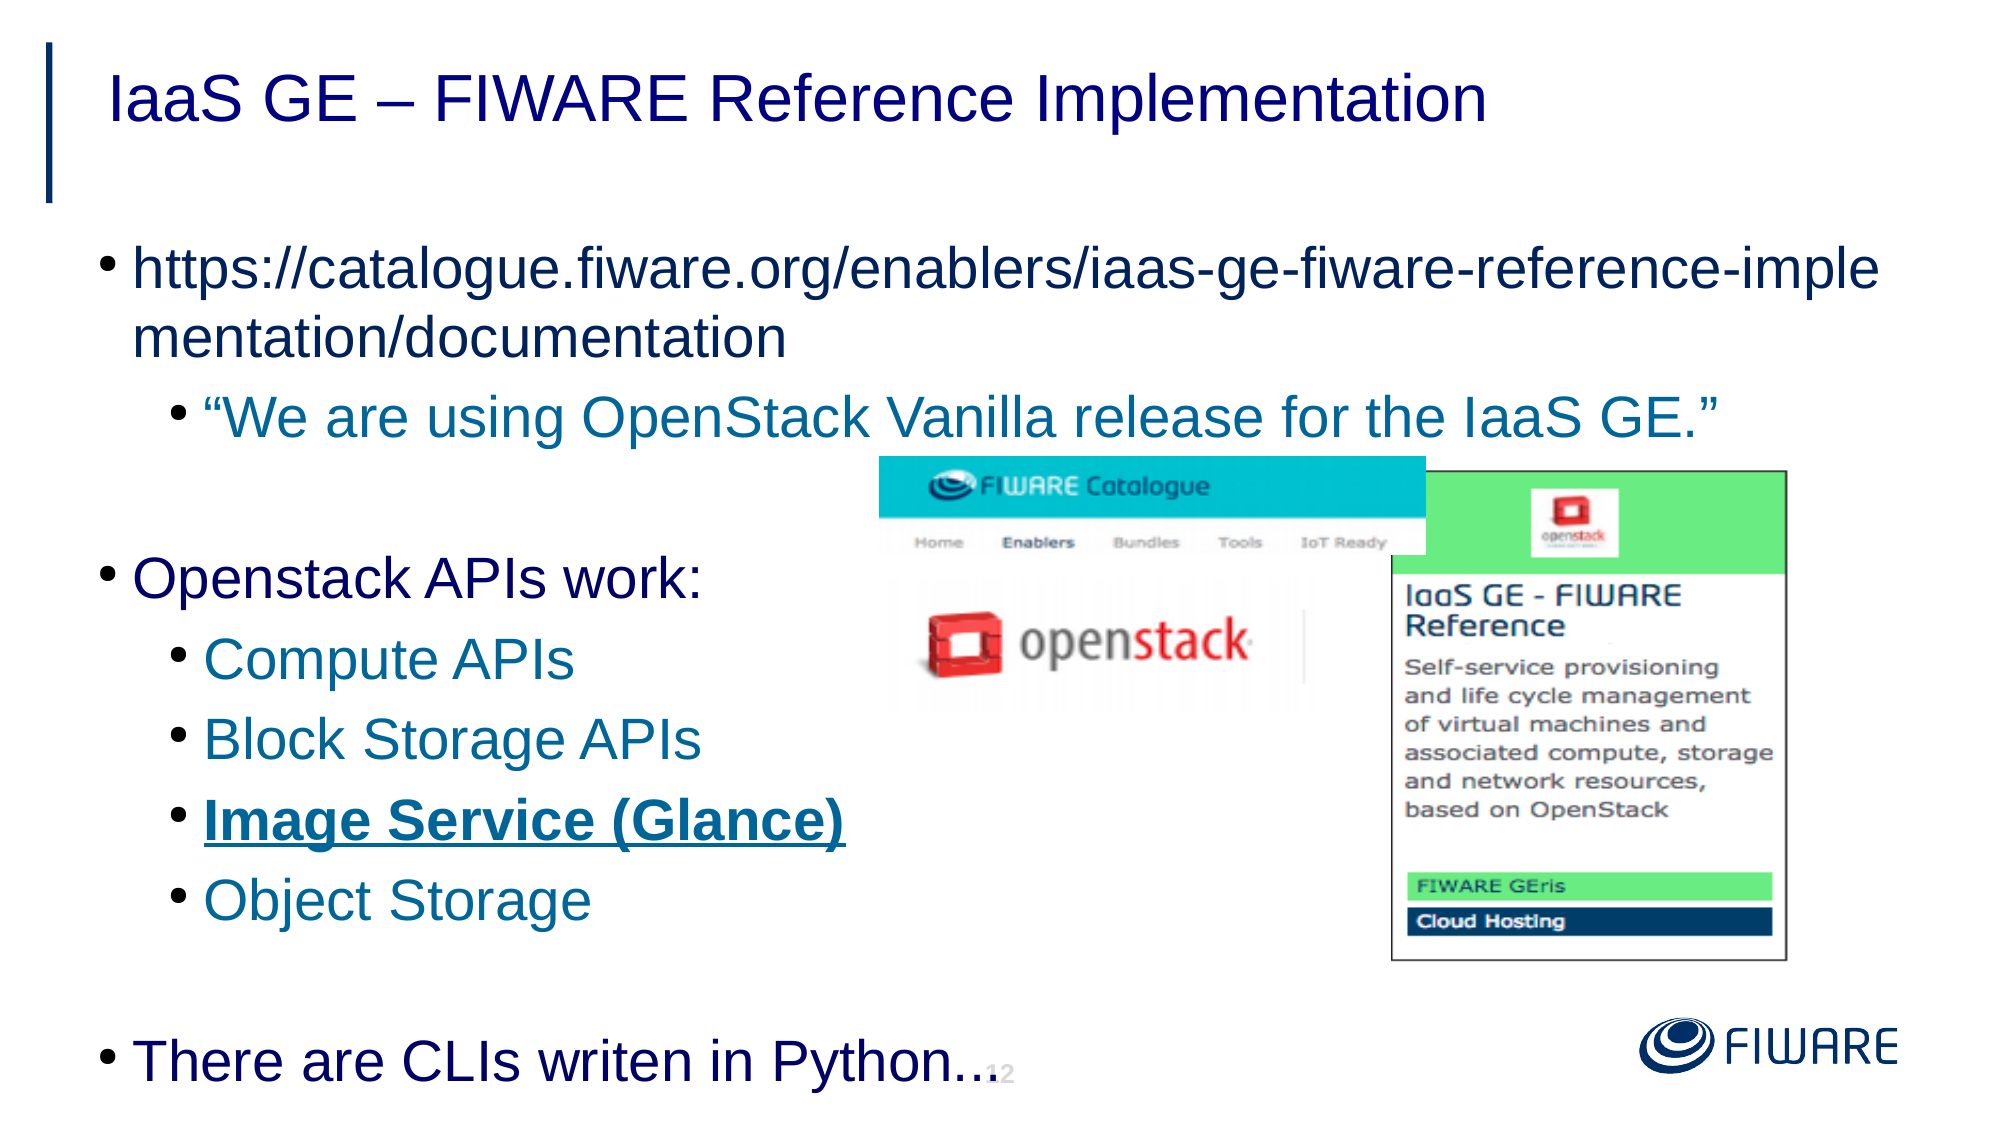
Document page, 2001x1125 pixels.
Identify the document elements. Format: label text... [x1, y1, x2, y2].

picture [1635, 1032, 1905, 1077]
text_box https://catalogue.fiware.org/enablers/iaas-ge-fiware-reference-implementation/documentation “We are using OpenStack Vanilla release for the IaaS GE.” Openstack APIs work: Compute APIs Block Storage APIs Image Service (Glance) Object Storage There are CLIs writen in Python... [82, 212, 1908, 1032]
title IaaS GE – FIWARE Reference Implementation [92, 47, 1704, 250]
picture [887, 578, 1316, 712]
picture [879, 456, 1790, 963]
slide_number [887, 1042, 1113, 1103]
